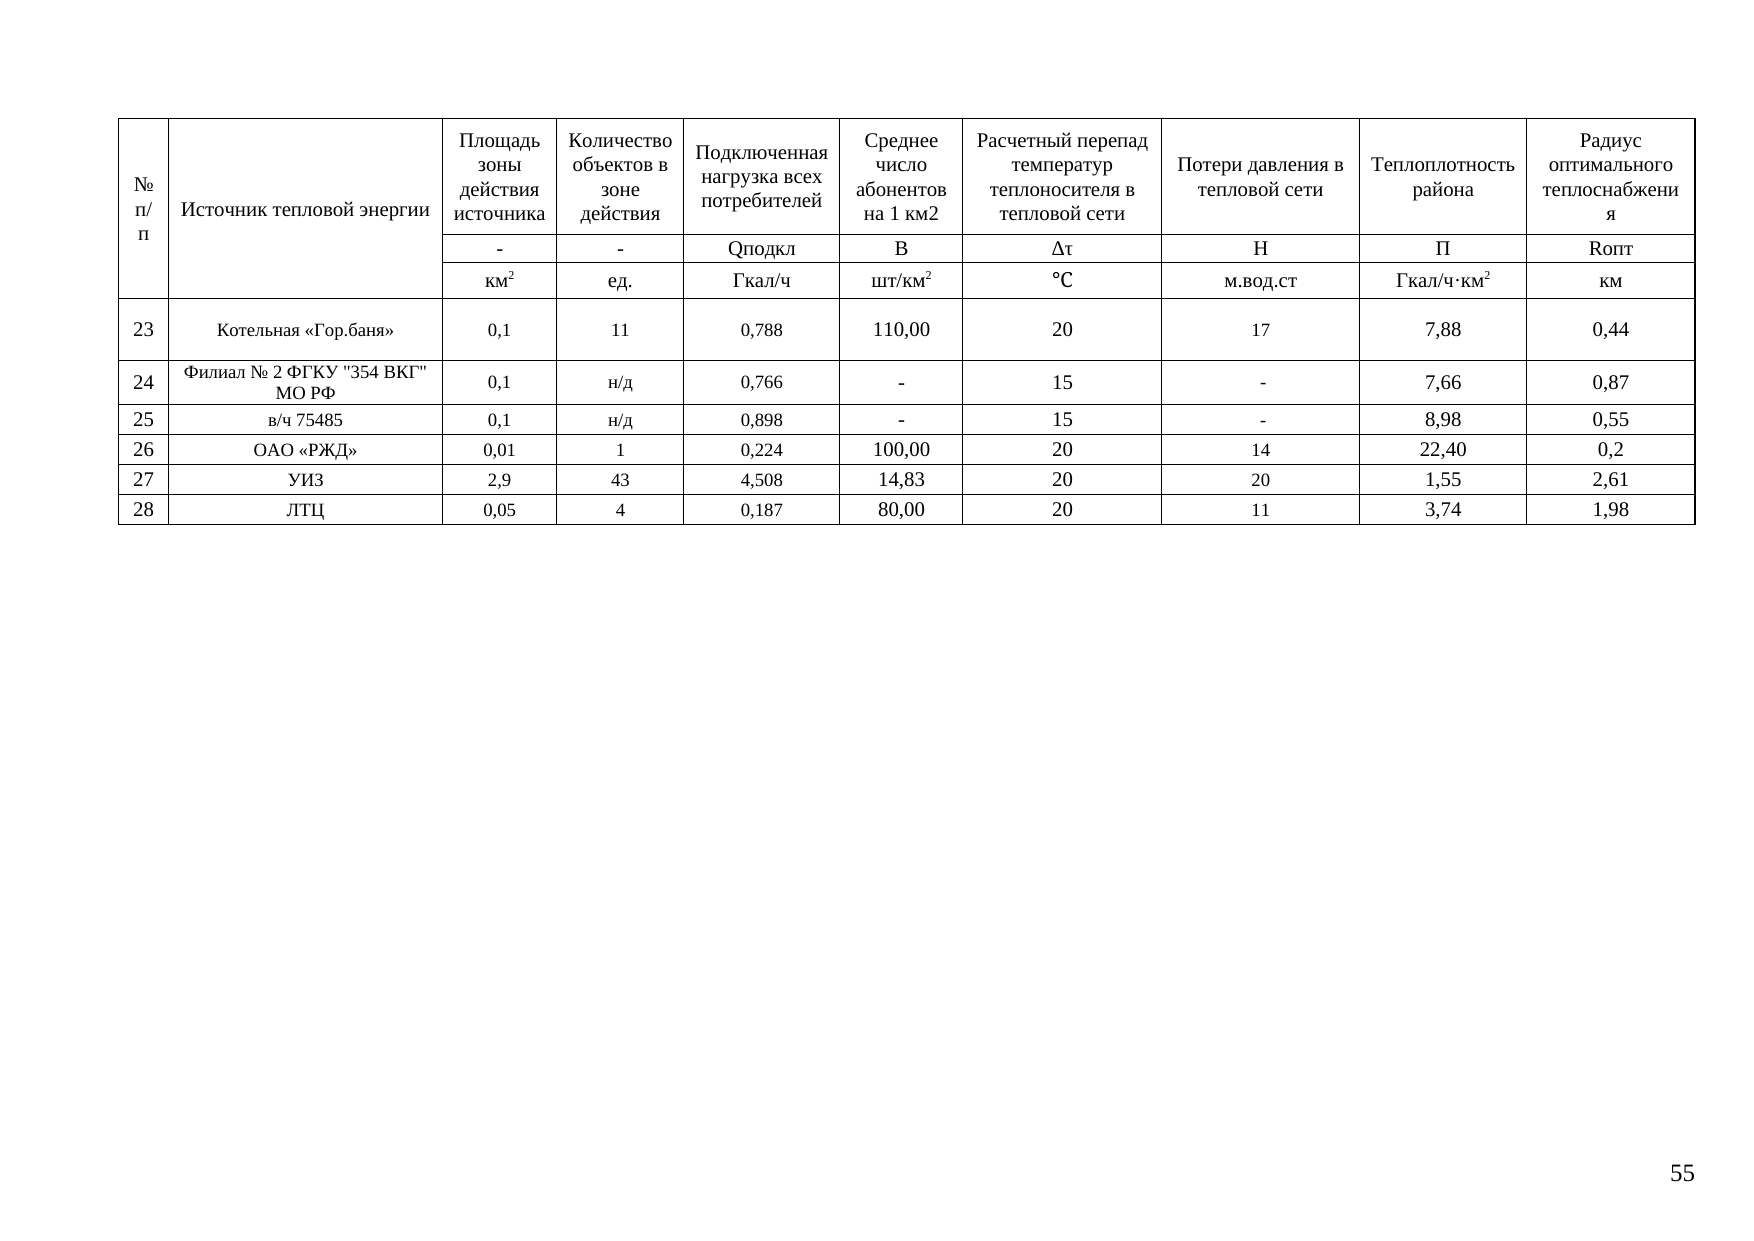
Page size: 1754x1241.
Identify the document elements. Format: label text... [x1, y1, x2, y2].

table_header Теплоплотность района [1360, 119, 1526, 234]
table_cell 110,00 [840, 299, 962, 359]
table_cell 8,98 [1360, 405, 1526, 434]
table_cell 11 [557, 299, 683, 359]
table_cell - [840, 405, 962, 434]
table_cell в/ч 75485 [169, 405, 442, 434]
table_cell 14 [1162, 435, 1359, 464]
table_cell 0,1 [443, 361, 556, 404]
table_cell 24 [119, 361, 168, 404]
table_header № п/п [119, 119, 168, 298]
table_header Радиус оптимального теплоснабжения [1527, 119, 1694, 234]
table_header Среднее число абонентов на 1 км2 [840, 119, 962, 234]
table_cell 25 [119, 405, 168, 434]
table_cell 2,61 [1527, 465, 1694, 494]
table_cell - [557, 235, 683, 262]
table_cell 43 [557, 465, 683, 494]
table_header Источник тепловой энергии [169, 119, 442, 298]
table_header Расчетный перепад температур теплоносителя в тепловой сети [963, 119, 1161, 234]
table_cell н/д [557, 361, 683, 404]
table_cell 15 [963, 405, 1161, 434]
table_cell Qподкл [684, 235, 839, 262]
table_cell 0,05 [443, 495, 556, 524]
table_header Площадь зоны действия источника [443, 119, 556, 234]
table_cell 0,224 [684, 435, 839, 464]
table_cell H [1162, 235, 1359, 262]
table_cell 20 [1162, 465, 1359, 494]
table_cell 20 [963, 299, 1161, 359]
table_cell ОАО «РЖД» [169, 435, 442, 464]
table_cell 0,87 [1527, 361, 1694, 404]
table_cell 4,508 [684, 465, 839, 494]
table_cell 27 [119, 465, 168, 494]
table_cell м.вод.ст [1162, 263, 1359, 298]
table_cell 3,74 [1360, 495, 1526, 524]
table_cell 20 [963, 495, 1161, 524]
table_cell км [1527, 263, 1694, 298]
table_header Количество объектов в зоне действия [557, 119, 683, 234]
table_cell шт/км2 [840, 263, 962, 298]
table_cell ∆τ [963, 235, 1161, 262]
table_cell 20 [963, 435, 1161, 464]
table_cell 17 [1162, 299, 1359, 359]
table_cell 15 [963, 361, 1161, 404]
table_cell B [840, 235, 962, 262]
table_cell 0,766 [684, 361, 839, 404]
table_cell 20 [963, 465, 1161, 494]
table_cell 22,40 [1360, 435, 1526, 464]
table_cell 0,898 [684, 405, 839, 434]
table_cell км2 [443, 263, 556, 298]
table_cell - [1162, 361, 1359, 404]
table_cell 14,83 [840, 465, 962, 494]
table_cell 100,00 [840, 435, 962, 464]
table_cell ℃ [963, 263, 1161, 298]
table_cell 28 [119, 495, 168, 524]
table_cell Гкал/ч [684, 263, 839, 298]
table_cell ЛТЦ [169, 495, 442, 524]
table_cell 80,00 [840, 495, 962, 524]
table_cell 1,55 [1360, 465, 1526, 494]
table_cell 7,88 [1360, 299, 1526, 359]
table_cell 0,1 [443, 299, 556, 359]
table_cell - [443, 235, 556, 262]
table_cell 26 [119, 435, 168, 464]
table_cell 1,98 [1527, 495, 1694, 524]
table_cell Rопт [1527, 235, 1694, 262]
table_cell 11 [1162, 495, 1359, 524]
table_cell - [1162, 405, 1359, 434]
table_header Потери давления в тепловой сети [1162, 119, 1359, 234]
table_cell 23 [119, 299, 168, 359]
table_cell 0,01 [443, 435, 556, 464]
table_cell 7,66 [1360, 361, 1526, 404]
table_cell Котельная «Гор.баня» [169, 299, 442, 359]
table_cell П [1360, 235, 1526, 262]
table_cell Филиал № 2 ФГКУ "354 ВКГ" МО РФ [169, 361, 442, 404]
table_cell УИЗ [169, 465, 442, 494]
table_cell 0,55 [1527, 405, 1694, 434]
table_cell Гкал/ч·км2 [1360, 263, 1526, 298]
table_cell 0,44 [1527, 299, 1694, 359]
table_cell 2,9 [443, 465, 556, 494]
table_cell 0,2 [1527, 435, 1694, 464]
table_header Подключенная нагрузка всех потребителей [684, 119, 839, 234]
table_cell - [840, 361, 962, 404]
table_cell 0,187 [684, 495, 839, 524]
table_cell ед. [557, 263, 683, 298]
table_cell 4 [557, 495, 683, 524]
table_cell 0,788 [684, 299, 839, 359]
table_cell н/д [557, 405, 683, 434]
table_cell 0,1 [443, 405, 556, 434]
table_cell 1 [557, 435, 683, 464]
